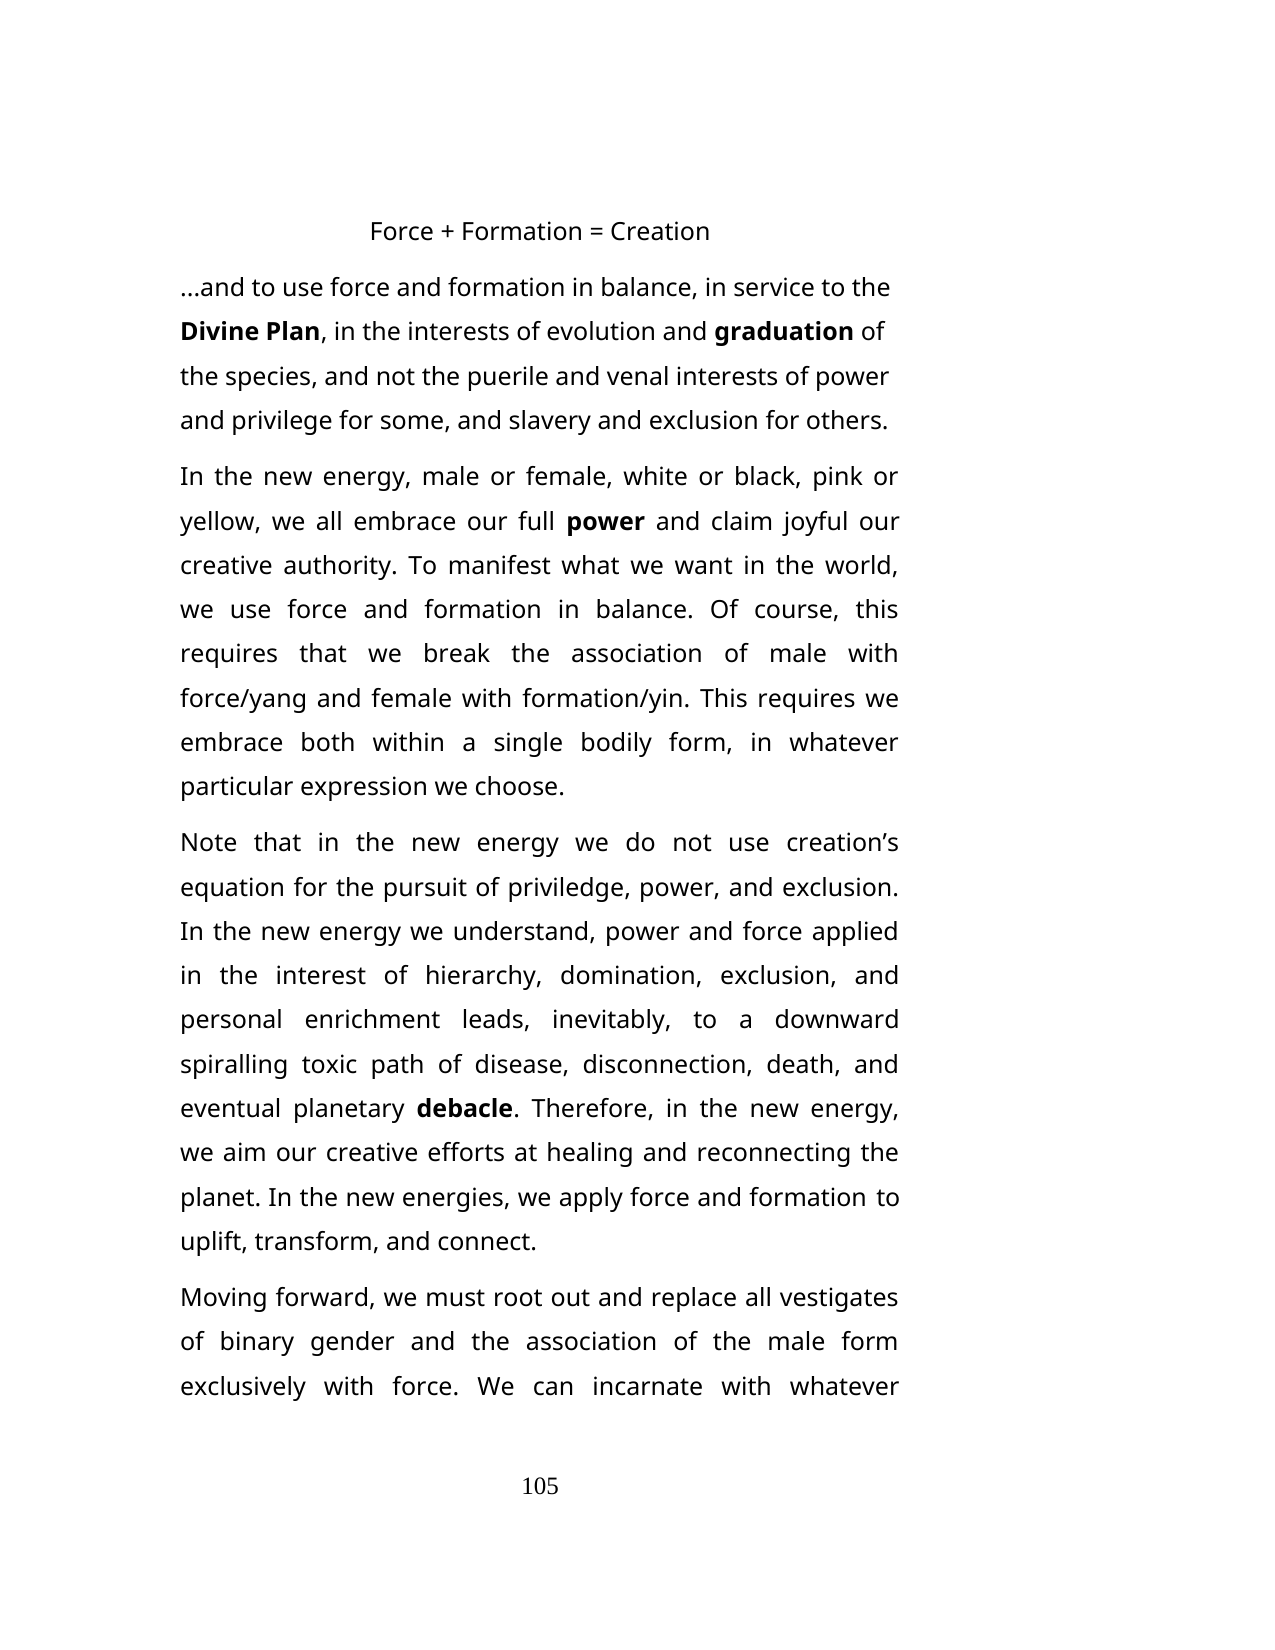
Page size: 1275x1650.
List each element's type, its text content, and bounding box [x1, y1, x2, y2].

text Force + Formation = Creation [180, 213, 900, 248]
text Note that in the new energy we do not use creation’s equation for the pursuit of priviledge, power, and exclusion. In the new energy we understand, power and force applied in the interest of hierarchy, domination, exclusion, and personal enrichment leads, inevitably, to a downward spiralling toxic path of disease, disconnection, death, and eventual planetary debacle. Therefore, in the new energy, we aim our creative efforts at healing and reconnecting the planet. In the new energies, we apply force and formation to uplift, transform, and connect. [180, 825, 900, 1257]
text In the new energy, male or female, white or black, pink or yellow, we all embrace our full power and claim joyful our creative authority. To manifest what we want in the world, we use force and formation in balance. Of course, this requires that we break the association of male with force/yang and female with formation/yin. This requires we embrace both within a single bodily form, in whatever particular expression we choose. [180, 459, 900, 803]
text ...and to use force and formation in balance, in service to the Divine Plan, in the interests of evolution and graduation of the species, and not the puerile and venal interests of power and privilege for some, and slavery and exclusion for others. [180, 270, 900, 437]
text Moving forward, we must root out and replace all vestigates of binary gender and the association of the male form exclusively with force. We can incarnate with whatever [180, 1280, 900, 1402]
